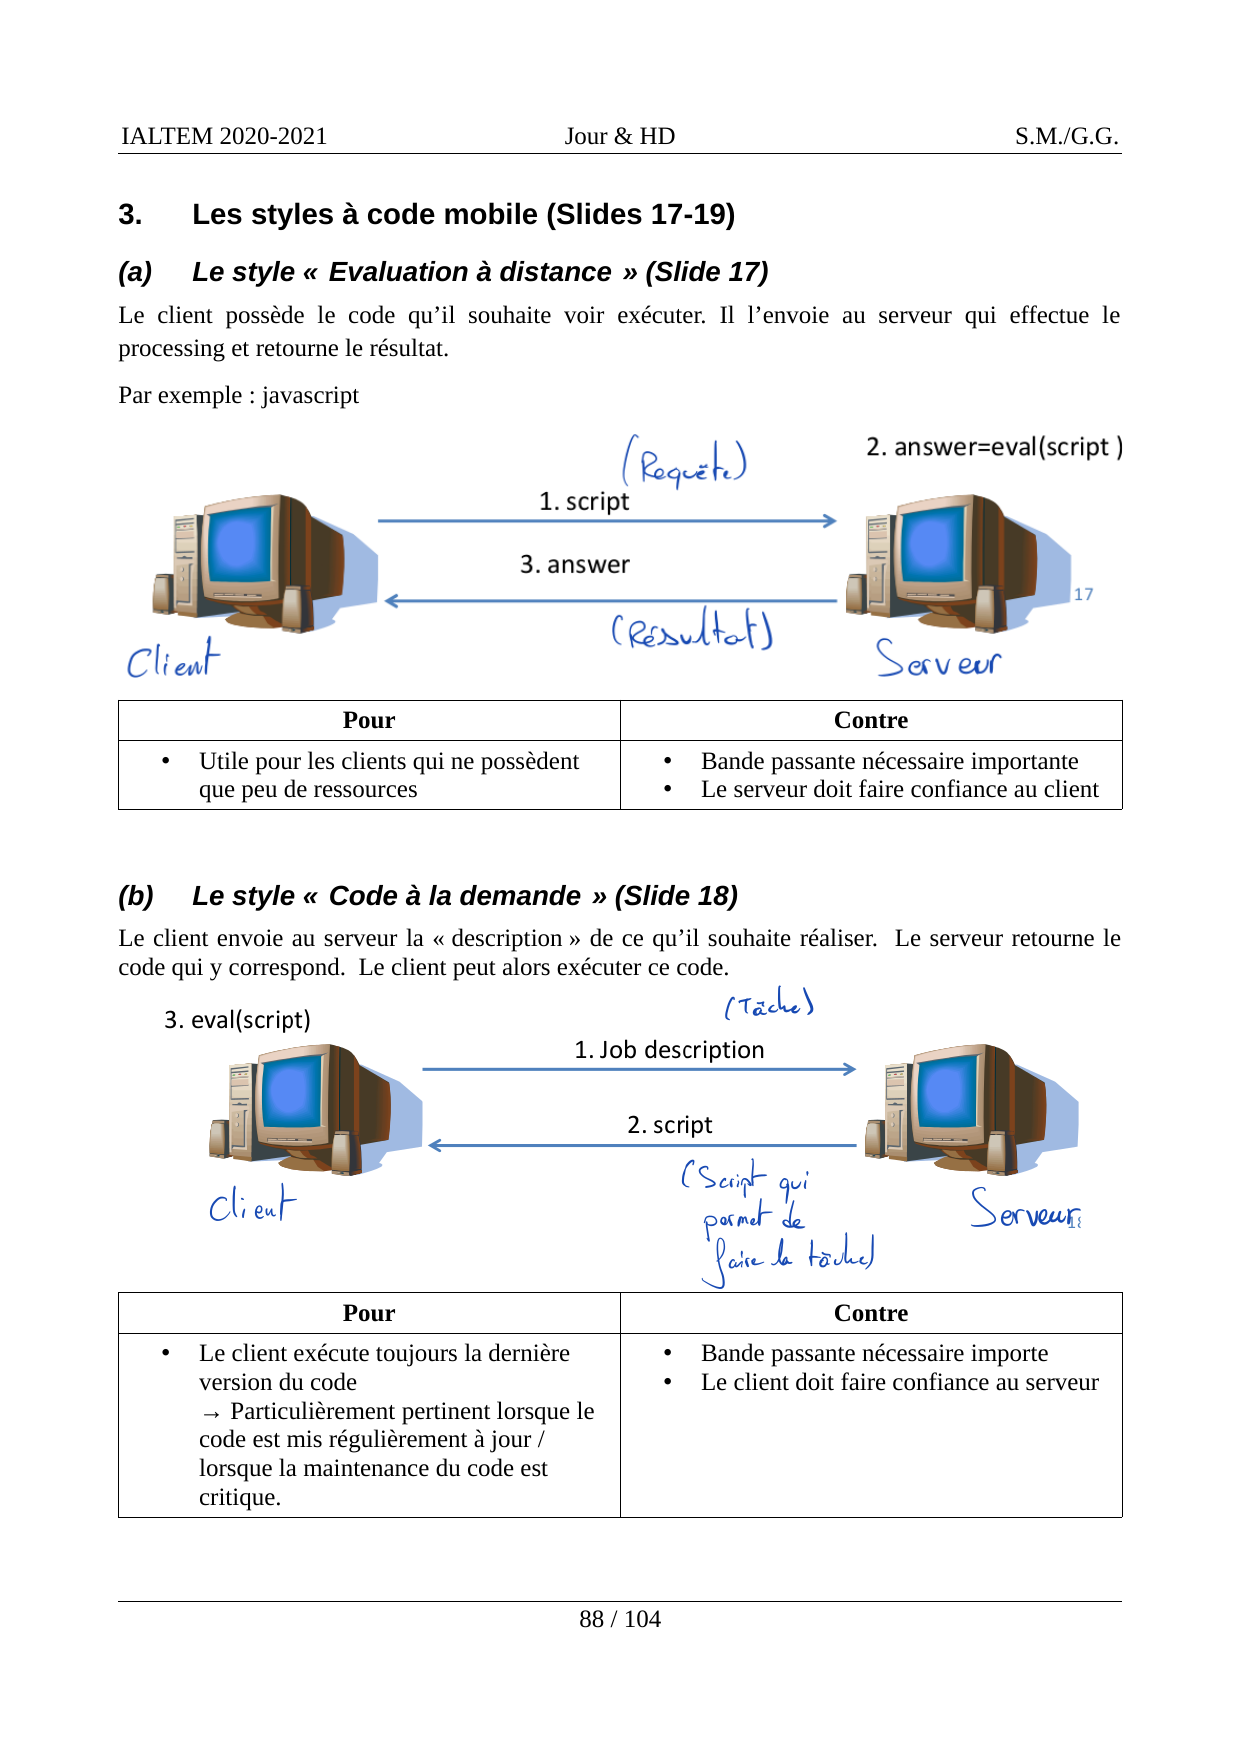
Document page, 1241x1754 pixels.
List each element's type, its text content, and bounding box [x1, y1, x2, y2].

subtitle Les styles à code mobile (Slides 17-19) [118, 197, 1122, 231]
table_header Pour [119, 701, 620, 740]
table_cell Utile pour les clients qui ne possèdent que peu de ressources [119, 741, 620, 809]
table_cell Bande passante nécessaire importante Le serveur doit faire confiance au client [621, 741, 1122, 809]
table_header Pour [119, 1293, 620, 1332]
text Le client envoie au serveur la « description » de ce qu’il souhaite réaliser. Le serveur retourne le code qui y correspond. Le client peut alors exécuter ce code. [118, 923, 1122, 981]
text Par exemple : javascript [118, 381, 1122, 409]
subtitle Le style « Evaluation à distance » (Slide 17) [118, 256, 1122, 287]
picture [159, 981, 1081, 1292]
table_cell Le client exécute toujours la dernière version du code → Particulièrement pertinent lorsque le code est mis régulièrement à jour / lorsque la maintenance du code est critique. [119, 1334, 620, 1517]
table_cell Bande passante nécessaire importe Le client doit faire confiance au serveur [621, 1334, 1122, 1517]
table_header Contre [621, 701, 1122, 740]
picture [118, 428, 1123, 681]
table_header Contre [621, 1293, 1122, 1332]
text Le client possède le code qu’il souhaite voir exécuter. Il l’envoie au serveur qui effectue le processing et retourne le résultat. [118, 300, 1122, 362]
subtitle Le style « Code à la demande » (Slide 18) [118, 879, 1122, 911]
